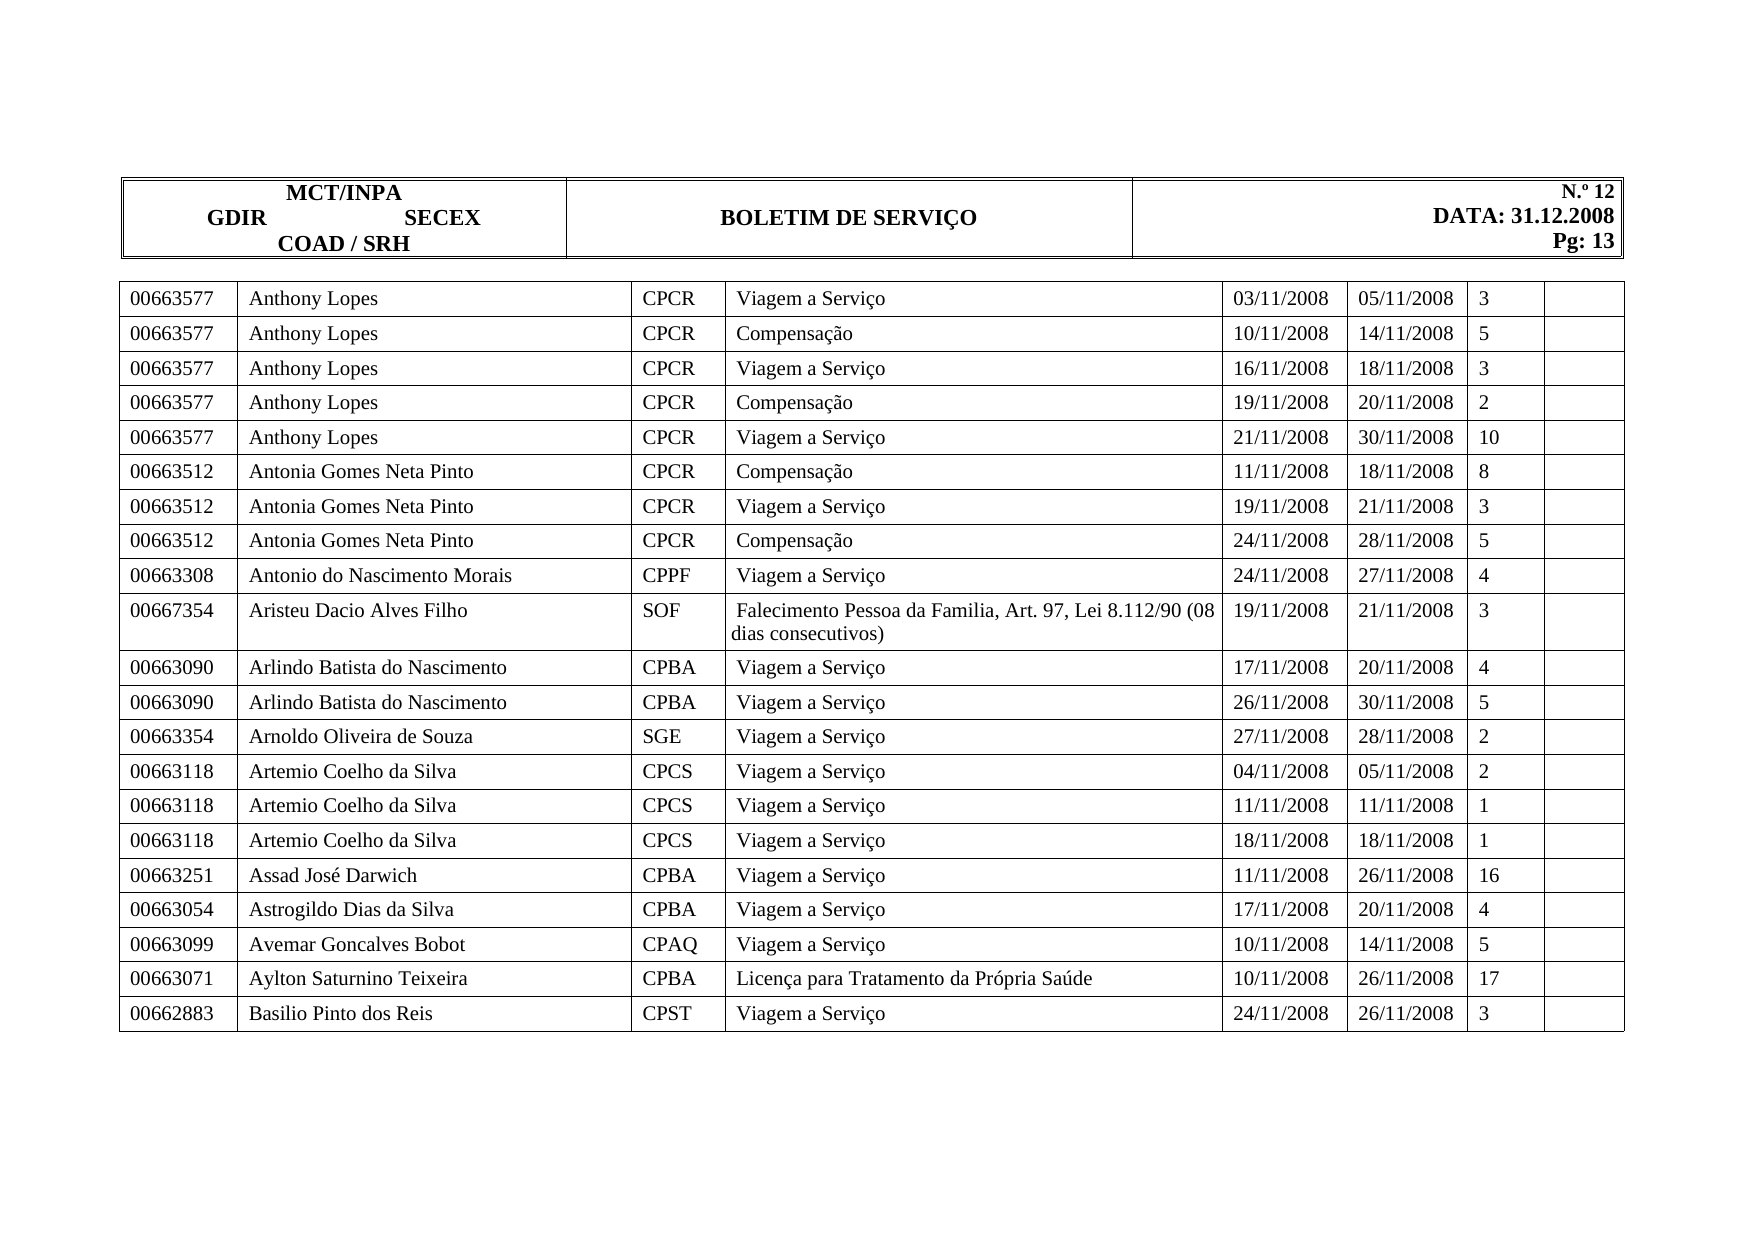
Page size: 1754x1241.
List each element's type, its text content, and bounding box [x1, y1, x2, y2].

table_cell 00663577 [120, 352, 237, 385]
table_cell 18/11/2008 [1348, 455, 1467, 489]
table_cell 3 [1468, 352, 1544, 385]
table_cell CPST [632, 997, 725, 1031]
table_cell 14/11/2008 [1348, 928, 1467, 961]
table_cell 30/11/2008 [1348, 421, 1467, 454]
table_cell 19/11/2008 [1223, 594, 1347, 650]
table_cell 00663090 [120, 651, 237, 685]
table_cell 18/11/2008 [1348, 352, 1467, 385]
table_header Anthony Lopes [238, 282, 631, 316]
table_cell CPBA [632, 686, 725, 719]
table_cell CPCS [632, 824, 725, 858]
table_cell 00663118 [120, 824, 237, 858]
table_cell 14/11/2008 [1348, 317, 1467, 351]
table_header 3 [1468, 282, 1544, 316]
table_cell 10/11/2008 [1223, 962, 1347, 996]
table_cell 00663512 [120, 455, 237, 489]
table_cell 20/11/2008 [1348, 893, 1467, 927]
table_cell Compensação [726, 317, 1222, 351]
table_cell Artemio Coelho da Silva [238, 790, 631, 823]
table_cell 00663577 [120, 386, 237, 420]
table_cell 8 [1468, 455, 1544, 489]
table_cell 00663512 [120, 525, 237, 558]
table_cell 00663118 [120, 790, 237, 823]
table_cell 11/11/2008 [1223, 455, 1347, 489]
table_cell Aylton Saturnino Teixeira [238, 962, 631, 996]
table_cell 3 [1468, 997, 1544, 1031]
table_cell 24/11/2008 [1223, 559, 1347, 593]
table_header N.º 12 DATA: 31.12.2008 Pg: 13 [1133, 181, 1621, 256]
table_cell Astrogildo Dias da Silva [238, 893, 631, 927]
table_cell [1545, 928, 1624, 961]
table_cell [1545, 559, 1624, 593]
table_cell CPBA [632, 893, 725, 927]
table_cell Antonia Gomes Neta Pinto [238, 525, 631, 558]
table_cell 00663577 [120, 317, 237, 351]
table_cell [1545, 386, 1624, 420]
table_cell [1545, 525, 1624, 558]
table_cell 2 [1468, 755, 1544, 788]
table_cell Arlindo Batista do Nascimento [238, 686, 631, 719]
table_cell 3 [1468, 594, 1544, 650]
table_cell CPCR [632, 317, 725, 351]
table_cell SGE [632, 720, 725, 754]
table_header 03/11/2008 [1223, 282, 1347, 316]
table_cell Avemar Goncalves Bobot [238, 928, 631, 961]
table_cell 00663090 [120, 686, 237, 719]
table_cell 5 [1468, 317, 1544, 351]
table_cell 26/11/2008 [1223, 686, 1347, 719]
table_cell 24/11/2008 [1223, 525, 1347, 558]
table_cell [1545, 651, 1624, 685]
table_cell CPCR [632, 525, 725, 558]
table_cell [1545, 490, 1624, 523]
table_cell 05/11/2008 [1348, 755, 1467, 788]
table_cell 00663354 [120, 720, 237, 754]
table_cell CPBA [632, 651, 725, 685]
table_cell [1545, 755, 1624, 788]
table_cell 26/11/2008 [1348, 962, 1467, 996]
table_cell [1545, 594, 1624, 650]
table_cell Artemio Coelho da Silva [238, 824, 631, 858]
table_cell CPCS [632, 755, 725, 788]
table_cell Anthony Lopes [238, 386, 631, 420]
table_header MCT/INPA GDIR SECEX COAD / SRH [124, 181, 566, 256]
table_cell 3 [1468, 490, 1544, 523]
table_cell [1545, 790, 1624, 823]
table_cell CPCR [632, 352, 725, 385]
table_cell 00663054 [120, 893, 237, 927]
table_cell Viagem a Serviço [726, 490, 1222, 523]
table_cell 24/11/2008 [1223, 997, 1347, 1031]
table_cell [1545, 859, 1624, 892]
table_cell 19/11/2008 [1223, 490, 1347, 523]
table_cell Viagem a Serviço [726, 859, 1222, 892]
table_cell CPCR [632, 386, 725, 420]
table_cell 00663071 [120, 962, 237, 996]
table_cell [1545, 720, 1624, 754]
table_header 05/11/2008 [1348, 282, 1467, 316]
table_cell Viagem a Serviço [726, 352, 1222, 385]
table_cell Viagem a Serviço [726, 997, 1222, 1031]
table_cell Artemio Coelho da Silva [238, 755, 631, 788]
table_cell 28/11/2008 [1348, 720, 1467, 754]
table_cell Viagem a Serviço [726, 824, 1222, 858]
table_cell CPCR [632, 421, 725, 454]
table_cell 11/11/2008 [1223, 790, 1347, 823]
table_cell 2 [1468, 720, 1544, 754]
table_cell 26/11/2008 [1348, 997, 1467, 1031]
table_cell 00662883 [120, 997, 237, 1031]
table_cell SOF [632, 594, 725, 650]
table_cell Viagem a Serviço [726, 651, 1222, 685]
table_cell 00663099 [120, 928, 237, 961]
table_cell 18/11/2008 [1223, 824, 1347, 858]
table_cell [1545, 352, 1624, 385]
table_cell 04/11/2008 [1223, 755, 1347, 788]
table_cell Anthony Lopes [238, 421, 631, 454]
table_cell Licença para Tratamento da Própria Saúde [726, 962, 1222, 996]
table_cell Anthony Lopes [238, 352, 631, 385]
table_cell 10/11/2008 [1223, 928, 1347, 961]
table_cell 00663118 [120, 755, 237, 788]
table_header CPCR [632, 282, 725, 316]
table_cell 5 [1468, 525, 1544, 558]
table_cell 21/11/2008 [1223, 421, 1347, 454]
table_cell 5 [1468, 686, 1544, 719]
table_cell 17/11/2008 [1223, 893, 1347, 927]
table_cell 17/11/2008 [1223, 651, 1347, 685]
table_cell [1545, 962, 1624, 996]
table_header BOLETIM DE SERVIÇO [567, 181, 1132, 256]
table_cell 4 [1468, 893, 1544, 927]
table_header 00663577 [120, 282, 237, 316]
table_cell CPAQ [632, 928, 725, 961]
table_cell 1 [1468, 824, 1544, 858]
table_cell 4 [1468, 651, 1544, 685]
table_cell [1545, 455, 1624, 489]
table_header [1545, 282, 1624, 316]
table_cell 27/11/2008 [1223, 720, 1347, 754]
table_cell CPCR [632, 455, 725, 489]
table_cell 28/11/2008 [1348, 525, 1467, 558]
table_cell 5 [1468, 928, 1544, 961]
table_cell Compensação [726, 525, 1222, 558]
table_cell 2 [1468, 386, 1544, 420]
table_cell Viagem a Serviço [726, 928, 1222, 961]
table_cell 00667354 [120, 594, 237, 650]
table_cell 11/11/2008 [1348, 790, 1467, 823]
table_cell Arnoldo Oliveira de Souza [238, 720, 631, 754]
table_cell 19/11/2008 [1223, 386, 1347, 420]
table_cell 16 [1468, 859, 1544, 892]
table_cell [1545, 317, 1624, 351]
table_cell Antonia Gomes Neta Pinto [238, 455, 631, 489]
table_cell Aristeu Dacio Alves Filho [238, 594, 631, 650]
table_cell CPBA [632, 859, 725, 892]
table_cell Viagem a Serviço [726, 686, 1222, 719]
table_cell [1545, 824, 1624, 858]
table_cell Anthony Lopes [238, 317, 631, 351]
table_cell CPPF [632, 559, 725, 593]
table_cell Falecimento Pessoa da Familia, Art. 97, Lei 8.112/90 (08 dias consecutivos) [726, 594, 1222, 650]
table_cell Viagem a Serviço [726, 421, 1222, 454]
table_cell Viagem a Serviço [726, 755, 1222, 788]
table_cell 1 [1468, 790, 1544, 823]
table_cell Viagem a Serviço [726, 790, 1222, 823]
table_cell 00663251 [120, 859, 237, 892]
table_cell 20/11/2008 [1348, 386, 1467, 420]
table_cell 10 [1468, 421, 1544, 454]
table_cell 00663308 [120, 559, 237, 593]
table_cell Viagem a Serviço [726, 720, 1222, 754]
table_cell Compensação [726, 386, 1222, 420]
table_cell 18/11/2008 [1348, 824, 1467, 858]
table_cell 27/11/2008 [1348, 559, 1467, 593]
table_cell 21/11/2008 [1348, 490, 1467, 523]
table_cell 16/11/2008 [1223, 352, 1347, 385]
table_cell Antonio do Nascimento Morais [238, 559, 631, 593]
table_cell Arlindo Batista do Nascimento [238, 651, 631, 685]
table_cell [1545, 997, 1624, 1031]
table_cell 21/11/2008 [1348, 594, 1467, 650]
table_cell 17 [1468, 962, 1544, 996]
table_cell Antonia Gomes Neta Pinto [238, 490, 631, 523]
table_cell 20/11/2008 [1348, 651, 1467, 685]
table_cell 30/11/2008 [1348, 686, 1467, 719]
table_cell [1545, 893, 1624, 927]
table_header Viagem a Serviço [726, 282, 1222, 316]
table_cell Basilio Pinto dos Reis [238, 997, 631, 1031]
table_cell Assad José Darwich [238, 859, 631, 892]
table_cell CPBA [632, 962, 725, 996]
table_cell [1545, 421, 1624, 454]
table_cell 00663512 [120, 490, 237, 523]
table_cell 00663577 [120, 421, 237, 454]
table_cell Viagem a Serviço [726, 893, 1222, 927]
table_cell Compensação [726, 455, 1222, 489]
table_cell 4 [1468, 559, 1544, 593]
table_cell 11/11/2008 [1223, 859, 1347, 892]
table_cell 26/11/2008 [1348, 859, 1467, 892]
table_cell CPCR [632, 490, 725, 523]
table_cell [1545, 686, 1624, 719]
table_cell Viagem a Serviço [726, 559, 1222, 593]
table_cell CPCS [632, 790, 725, 823]
table_cell 10/11/2008 [1223, 317, 1347, 351]
